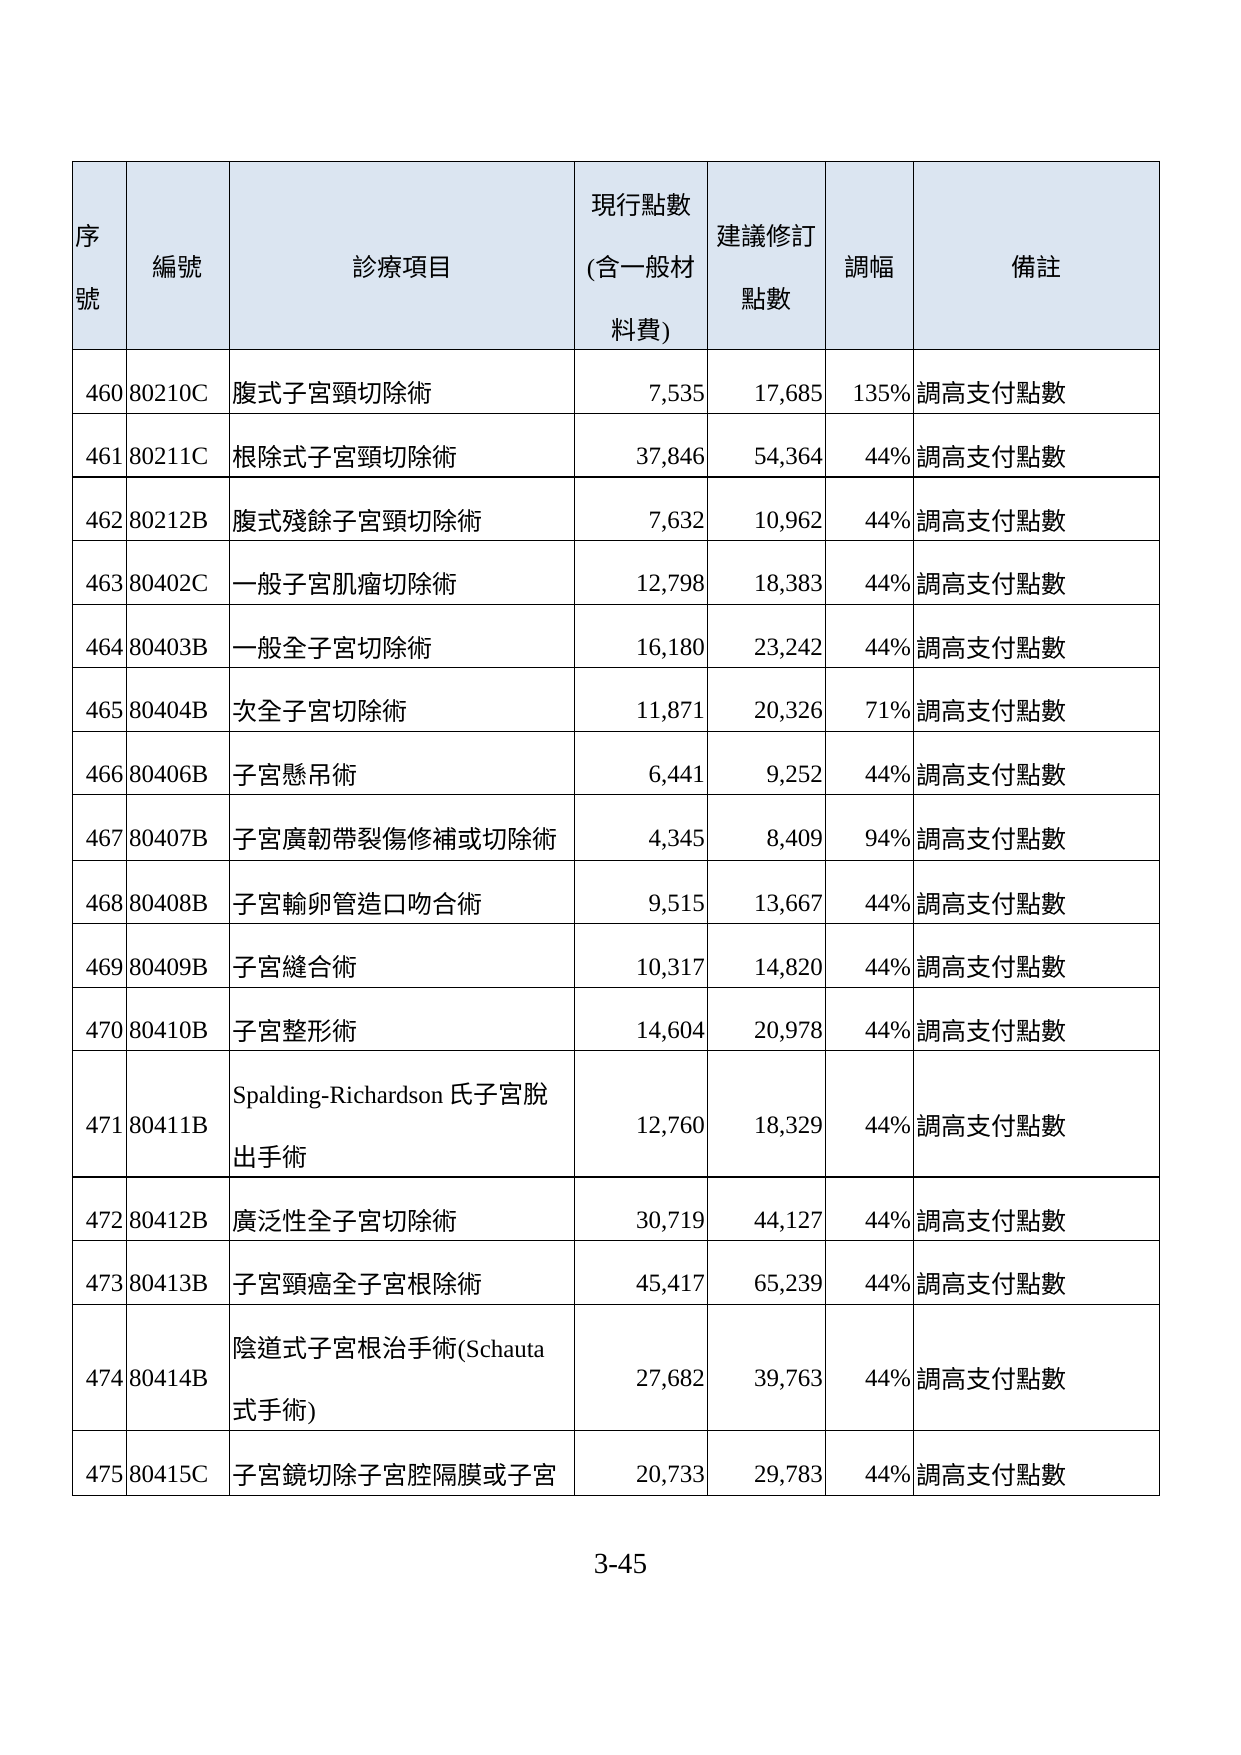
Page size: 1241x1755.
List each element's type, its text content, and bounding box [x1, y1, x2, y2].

table_cell 80403B [127, 605, 229, 667]
table_cell 腹式子宮頸切除術 [230, 350, 574, 413]
table_cell 466 [73, 732, 126, 794]
table_cell 471 [73, 1051, 126, 1176]
table_cell 9,252 [708, 732, 825, 794]
table_cell 子宮輸卵管造口吻合術 [230, 861, 574, 923]
table_cell 461 [73, 414, 126, 476]
table_cell 13,667 [708, 861, 825, 923]
table_cell 44% [826, 1431, 913, 1495]
table_cell 472 [73, 1178, 126, 1240]
table_cell 7,632 [575, 478, 707, 540]
table_cell 調高支付點數 [914, 1431, 1159, 1495]
table_cell 一般全子宮切除術 [230, 605, 574, 667]
table_cell 8,409 [708, 795, 825, 860]
table_header 建議修訂點數 [708, 162, 825, 349]
table_cell 44% [826, 988, 913, 1050]
table_cell 調高支付點數 [914, 414, 1159, 476]
table_cell 調高支付點數 [914, 478, 1159, 540]
table_cell 45,417 [575, 1241, 707, 1303]
table_header 診療項目 [230, 162, 574, 349]
table_cell 44% [826, 1178, 913, 1240]
table_cell 17,685 [708, 350, 825, 413]
table_cell 腹式殘餘子宮頸切除術 [230, 478, 574, 540]
table_header 編號 [127, 162, 229, 349]
table_header 現行點數(含一般材料費) [575, 162, 707, 349]
table_cell 調高支付點數 [914, 1241, 1159, 1303]
table_cell 18,329 [708, 1051, 825, 1176]
table_header 備註 [914, 162, 1159, 349]
table_cell 80406B [127, 732, 229, 794]
table_cell 子宮廣韌帶裂傷修補或切除術 [230, 795, 574, 860]
table_cell 18,383 [708, 541, 825, 603]
table_cell 80210C [127, 350, 229, 413]
table_cell 14,820 [708, 924, 825, 987]
table_cell 調高支付點數 [914, 732, 1159, 794]
table_cell 調高支付點數 [914, 795, 1159, 860]
table_cell 16,180 [575, 605, 707, 667]
table_cell 135% [826, 350, 913, 413]
table_cell 80412B [127, 1178, 229, 1240]
table_cell 80413B [127, 1241, 229, 1303]
table_cell 80411B [127, 1051, 229, 1176]
table_cell 80408B [127, 861, 229, 923]
table_cell 473 [73, 1241, 126, 1303]
table_cell 23,242 [708, 605, 825, 667]
table_cell 54,364 [708, 414, 825, 476]
table_cell 7,535 [575, 350, 707, 413]
table_cell 469 [73, 924, 126, 987]
table_cell 465 [73, 668, 126, 731]
table_cell 464 [73, 605, 126, 667]
table_cell 調高支付點數 [914, 668, 1159, 731]
table_cell 467 [73, 795, 126, 860]
table_cell 調高支付點數 [914, 605, 1159, 667]
table_cell 陰道式子宮根治手術(Schauta式手術) [230, 1305, 574, 1429]
table_cell 80407B [127, 795, 229, 860]
table_cell 44% [826, 541, 913, 603]
table_cell 44% [826, 1051, 913, 1176]
table_cell 12,798 [575, 541, 707, 603]
table_cell 20,978 [708, 988, 825, 1050]
table_cell 調高支付點數 [914, 1051, 1159, 1176]
table_cell 子宮懸吊術 [230, 732, 574, 794]
table_cell 11,871 [575, 668, 707, 731]
table_cell 4,345 [575, 795, 707, 860]
table_cell 根除式子宮頸切除術 [230, 414, 574, 476]
table_cell 80414B [127, 1305, 229, 1429]
table_cell 10,317 [575, 924, 707, 987]
table_cell 71% [826, 668, 913, 731]
table_cell 44% [826, 732, 913, 794]
table_cell 調高支付點數 [914, 924, 1159, 987]
table_cell 10,962 [708, 478, 825, 540]
table_cell 44% [826, 478, 913, 540]
table_cell 80211C [127, 414, 229, 476]
table_cell 470 [73, 988, 126, 1050]
table_cell 調高支付點數 [914, 988, 1159, 1050]
table_cell 44% [826, 605, 913, 667]
table_cell 80415C [127, 1431, 229, 1495]
table_cell 子宮整形術 [230, 988, 574, 1050]
table_cell 80410B [127, 988, 229, 1050]
table_cell 6,441 [575, 732, 707, 794]
table_cell 44% [826, 1241, 913, 1303]
table_cell 29,783 [708, 1431, 825, 1495]
table_cell 次全子宮切除術 [230, 668, 574, 731]
table_cell 44% [826, 924, 913, 987]
table_cell 475 [73, 1431, 126, 1495]
table_cell 子宮鏡切除子宮腔隔膜或子宮 [230, 1431, 574, 1495]
table_cell 474 [73, 1305, 126, 1429]
table_cell 14,604 [575, 988, 707, 1050]
table_cell 20,733 [575, 1431, 707, 1495]
table_header 調幅 [826, 162, 913, 349]
table_cell 30,719 [575, 1178, 707, 1240]
table_cell 44% [826, 861, 913, 923]
table_cell 460 [73, 350, 126, 413]
table_cell 37,846 [575, 414, 707, 476]
table_header 序號 [73, 162, 126, 349]
table_cell 80409B [127, 924, 229, 987]
table_cell 44,127 [708, 1178, 825, 1240]
table_cell 468 [73, 861, 126, 923]
table_cell 9,515 [575, 861, 707, 923]
table_cell 80402C [127, 541, 229, 603]
table_cell 80404B [127, 668, 229, 731]
table_cell 廣泛性全子宮切除術 [230, 1178, 574, 1240]
table_cell 一般子宮肌瘤切除術 [230, 541, 574, 603]
table_cell 80212B [127, 478, 229, 540]
table_cell 462 [73, 478, 126, 540]
table_cell 調高支付點數 [914, 1305, 1159, 1429]
table_cell 39,763 [708, 1305, 825, 1429]
table_cell 調高支付點數 [914, 541, 1159, 603]
table_cell 調高支付點數 [914, 861, 1159, 923]
table_cell 子宮頸癌全子宮根除術 [230, 1241, 574, 1303]
table_cell 調高支付點數 [914, 350, 1159, 413]
table_cell Spalding-Richardson氏子宮脫出手術 [230, 1051, 574, 1176]
table_cell 44% [826, 1305, 913, 1429]
table_cell 65,239 [708, 1241, 825, 1303]
table_cell 12,760 [575, 1051, 707, 1176]
table_cell 子宮縫合術 [230, 924, 574, 987]
table_cell 94% [826, 795, 913, 860]
table_cell 調高支付點數 [914, 1178, 1159, 1240]
table_cell 44% [826, 414, 913, 476]
table_cell 27,682 [575, 1305, 707, 1429]
table_cell 463 [73, 541, 126, 603]
table_cell 20,326 [708, 668, 825, 731]
